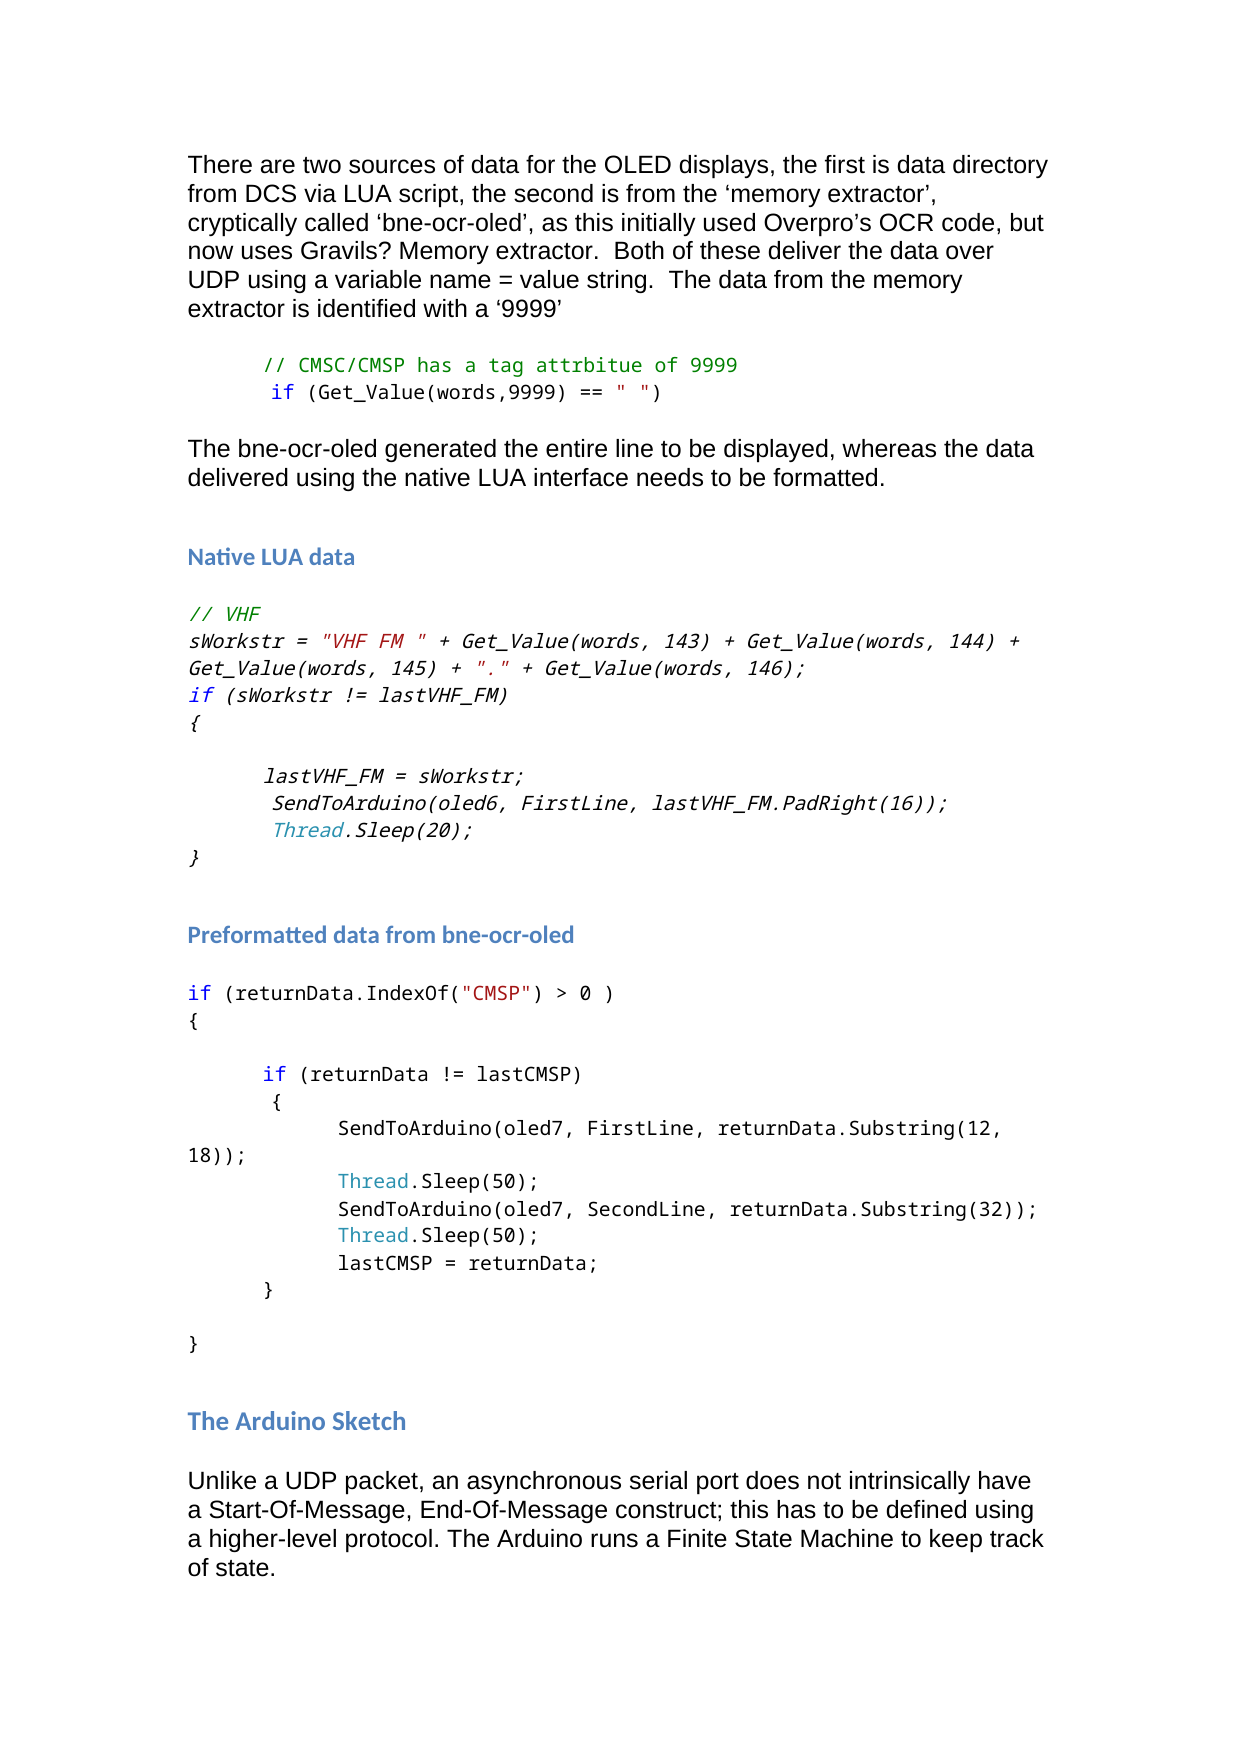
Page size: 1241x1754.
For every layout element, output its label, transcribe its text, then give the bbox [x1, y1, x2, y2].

text if (returnData.IndexOf("CMSP") > 0 ) [187, 979, 1053, 1006]
text There are two sources of data for the OLED displays, the first is data directory from DCS via LUA script, the second is from the ‘memory extractor’, cryptically called ‘bne-ocr-oled’, as this initially used Overpro’s OCR code, but now uses Gravils? Memory extractor. Both of these deliver the data over UDP using a variable name = value string. The data from the memory extractor is identified with a ‘9999’ [187, 150, 1053, 322]
text lastVHF_FM = sWorkstr; [187, 762, 1053, 789]
text } [187, 1330, 1053, 1357]
text { [187, 1087, 1053, 1114]
text Thread.Sleep(50); [187, 1222, 1053, 1249]
text Unlike a UDP packet, an asynchronous serial port does not intrinsically have a Start-Of-Message, End-Of-Message construct; this has to be defined using a higher-level protocol. The Arduino runs a Finite State Machine to keep track of state. [187, 1466, 1053, 1581]
subtitle Native LUA data [187, 541, 1053, 572]
subtitle The Arduino Sketch [187, 1404, 1053, 1437]
subtitle Preformatted data from bne-ocr-oled [187, 920, 1053, 950]
text lastCMSP = returnData; [187, 1249, 1053, 1276]
text // CMSC/CMSP has a tag attrbitue of 9999 [187, 351, 1053, 378]
text } [187, 843, 1053, 870]
text SendToArduino(oled7, FirstLine, returnData.Substring(12, 18)); [187, 1114, 1053, 1168]
text Thread.Sleep(20); [187, 816, 1053, 843]
text { [187, 708, 1053, 735]
text Thread.Sleep(50); [187, 1168, 1053, 1195]
text } [187, 1276, 1053, 1303]
text // VHF [187, 600, 1053, 627]
text SendToArduino(oled7, SecondLine, returnData.Substring(32)); [187, 1195, 1053, 1222]
text { [187, 1006, 1053, 1033]
text The bne-ocr-oled generated the entire line to be displayed, whereas the data delivered using the native LUA interface needs to be formatted. [187, 434, 1053, 491]
text SendToArduino(oled6, FirstLine, lastVHF_FM.PadRight(16)); [187, 789, 1053, 816]
text if (sWorkstr != lastVHF_FM) [187, 681, 1053, 708]
text if (Get_Value(words,9999) == " ") [187, 378, 1053, 405]
text if (returnData != lastCMSP) [187, 1060, 1053, 1087]
text sWorkstr = "VHF FM " + Get_Value(words, 143) + Get_Value(words, 144) + Get_Value(words, 145) + "." + Get_Value(words, 146); [187, 627, 1053, 681]
